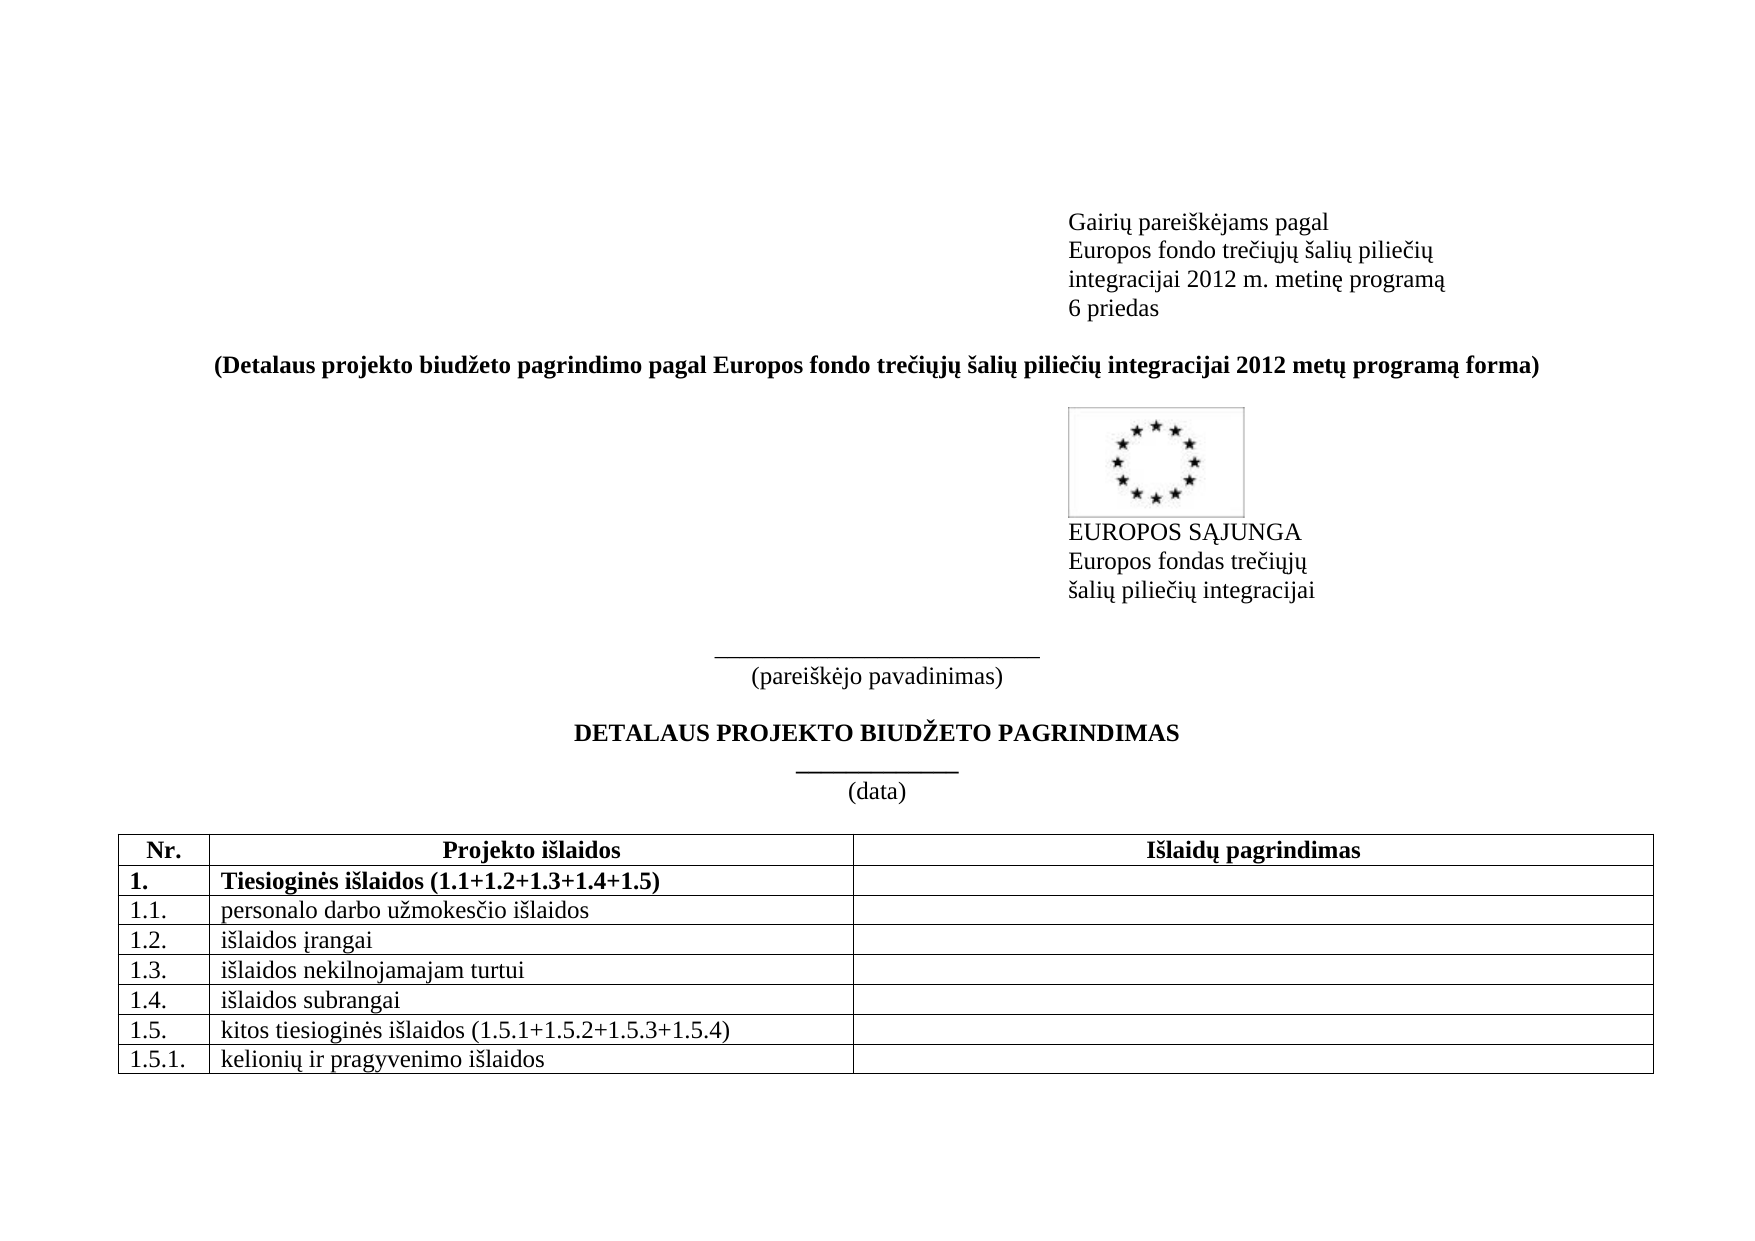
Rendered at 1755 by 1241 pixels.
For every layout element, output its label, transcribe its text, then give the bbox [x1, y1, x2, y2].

table_cell Tiesioginės išlaidos (1.1+1.2+1.3+1.4+1.5) [210, 866, 853, 894]
table_cell kelionių ir pragyvenimo išlaidos [210, 1045, 853, 1073]
table_cell [854, 985, 1653, 1014]
table_cell 1.2. [119, 925, 209, 954]
text EUROPOS SĄJUNGA [1068, 517, 1636, 546]
text integracijai 2012 m. metinę programą [1068, 264, 1636, 293]
table_cell 1. [119, 866, 209, 894]
text šalių piliečių integracijai [1068, 575, 1636, 603]
text (data) [118, 776, 1636, 805]
table_header Nr. [119, 835, 209, 865]
text Europos fondas trečiųjų [1068, 546, 1636, 575]
table_cell išlaidos nekilnojamajam turtui [210, 955, 853, 984]
table_cell 1.5.1. [119, 1045, 209, 1073]
text __________________________ [118, 632, 1636, 661]
table_cell išlaidos subrangai [210, 985, 853, 1014]
table_cell 1.4. [119, 985, 209, 1014]
text (Detalaus projekto biudžeto pagrindimo pagal Europos fondo trečiųjų šalių piliečių integracijai 2012 metų programą forma) [118, 350, 1636, 379]
table_cell kitos tiesioginės išlaidos (1.5.1+1.5.2+1.5.3+1.5.4) [210, 1015, 853, 1043]
table_cell [854, 1045, 1653, 1073]
table_cell [854, 925, 1653, 954]
text 6 priedas [1068, 293, 1636, 322]
text Europos fondo trečiųjų šalių piliečių [1068, 235, 1636, 264]
table_header Projekto išlaidos [210, 835, 853, 865]
text (pareiškėjo pavadinimas) [118, 661, 1636, 690]
table_cell [854, 866, 1653, 894]
table_cell [854, 955, 1653, 984]
table_cell išlaidos įrangai [210, 925, 853, 954]
text _____________ [118, 747, 1636, 776]
table_cell personalo darbo užmokesčio išlaidos [210, 896, 853, 924]
text Gairių pareiškėjams pagal [1068, 207, 1636, 235]
table_cell 1.5. [119, 1015, 209, 1043]
table_cell [854, 1015, 1653, 1043]
table_cell 1.3. [119, 955, 209, 984]
table_header Išlaidų pagrindimas [854, 835, 1653, 865]
text DETALAUS PROJEKTO BIUDŽETO PAGRINDIMAS [118, 718, 1636, 747]
table_cell [854, 896, 1653, 924]
table_cell 1.1. [119, 896, 209, 924]
